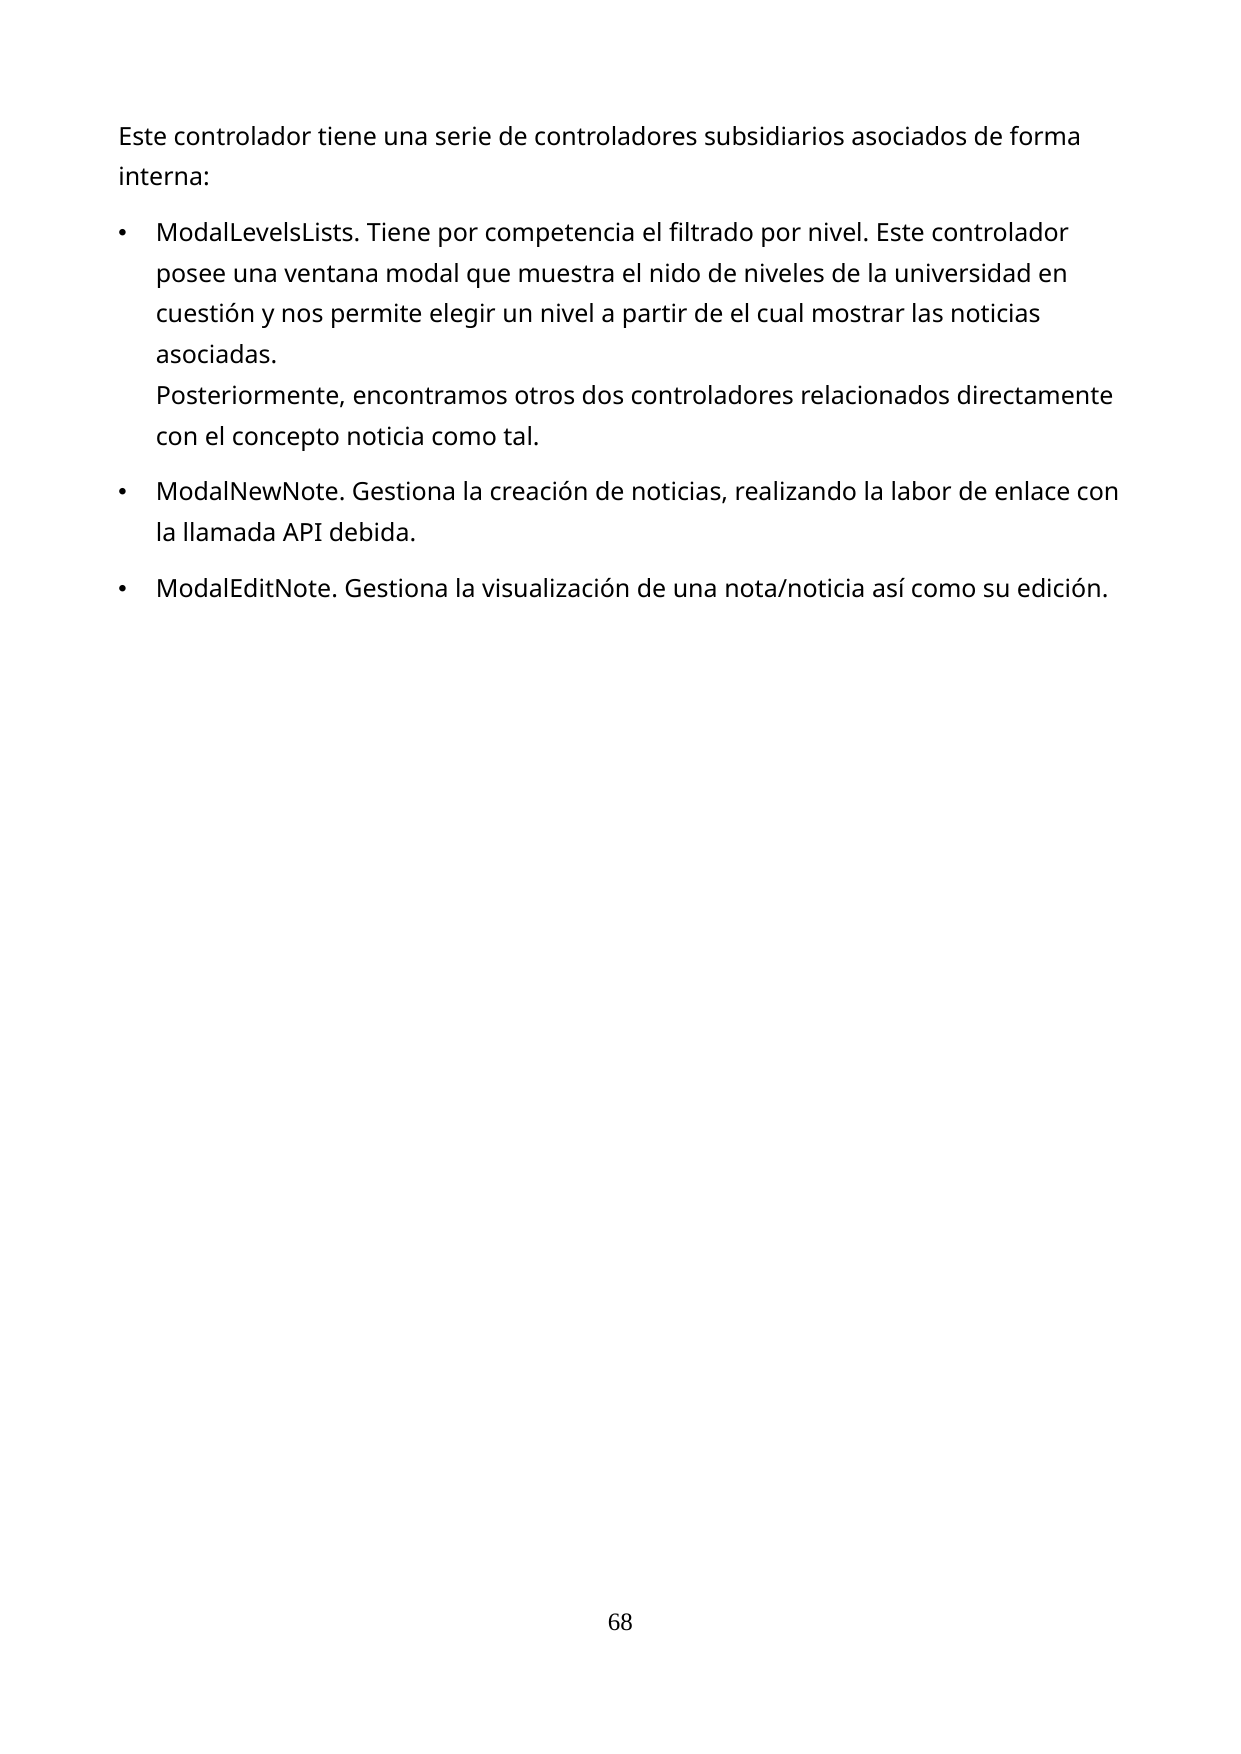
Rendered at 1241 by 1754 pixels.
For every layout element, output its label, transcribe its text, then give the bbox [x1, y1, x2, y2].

list ModalNewNote. Gestiona la creación de noticias, realizando la labor de enlace con la llamada API debida. [118, 474, 1122, 549]
list ModalEditNote. Gestiona la visualización de una nota/noticia así como su edición. [118, 570, 1122, 604]
list ModalLevelsLists. Tiene por competencia el filtrado por nivel. Este controlador posee una ventana modal que muestra el nido de niveles de la universidad en cuestión y nos permite elegir un nivel a partir de el cual mostrar las noticias asociadas. Posteriormente, encontramos otros dos controladores relacionados directamente con el concepto noticia como tal. [118, 214, 1122, 453]
text Este controlador tiene una serie de controladores subsidiarios asociados de forma interna: [118, 118, 1122, 193]
